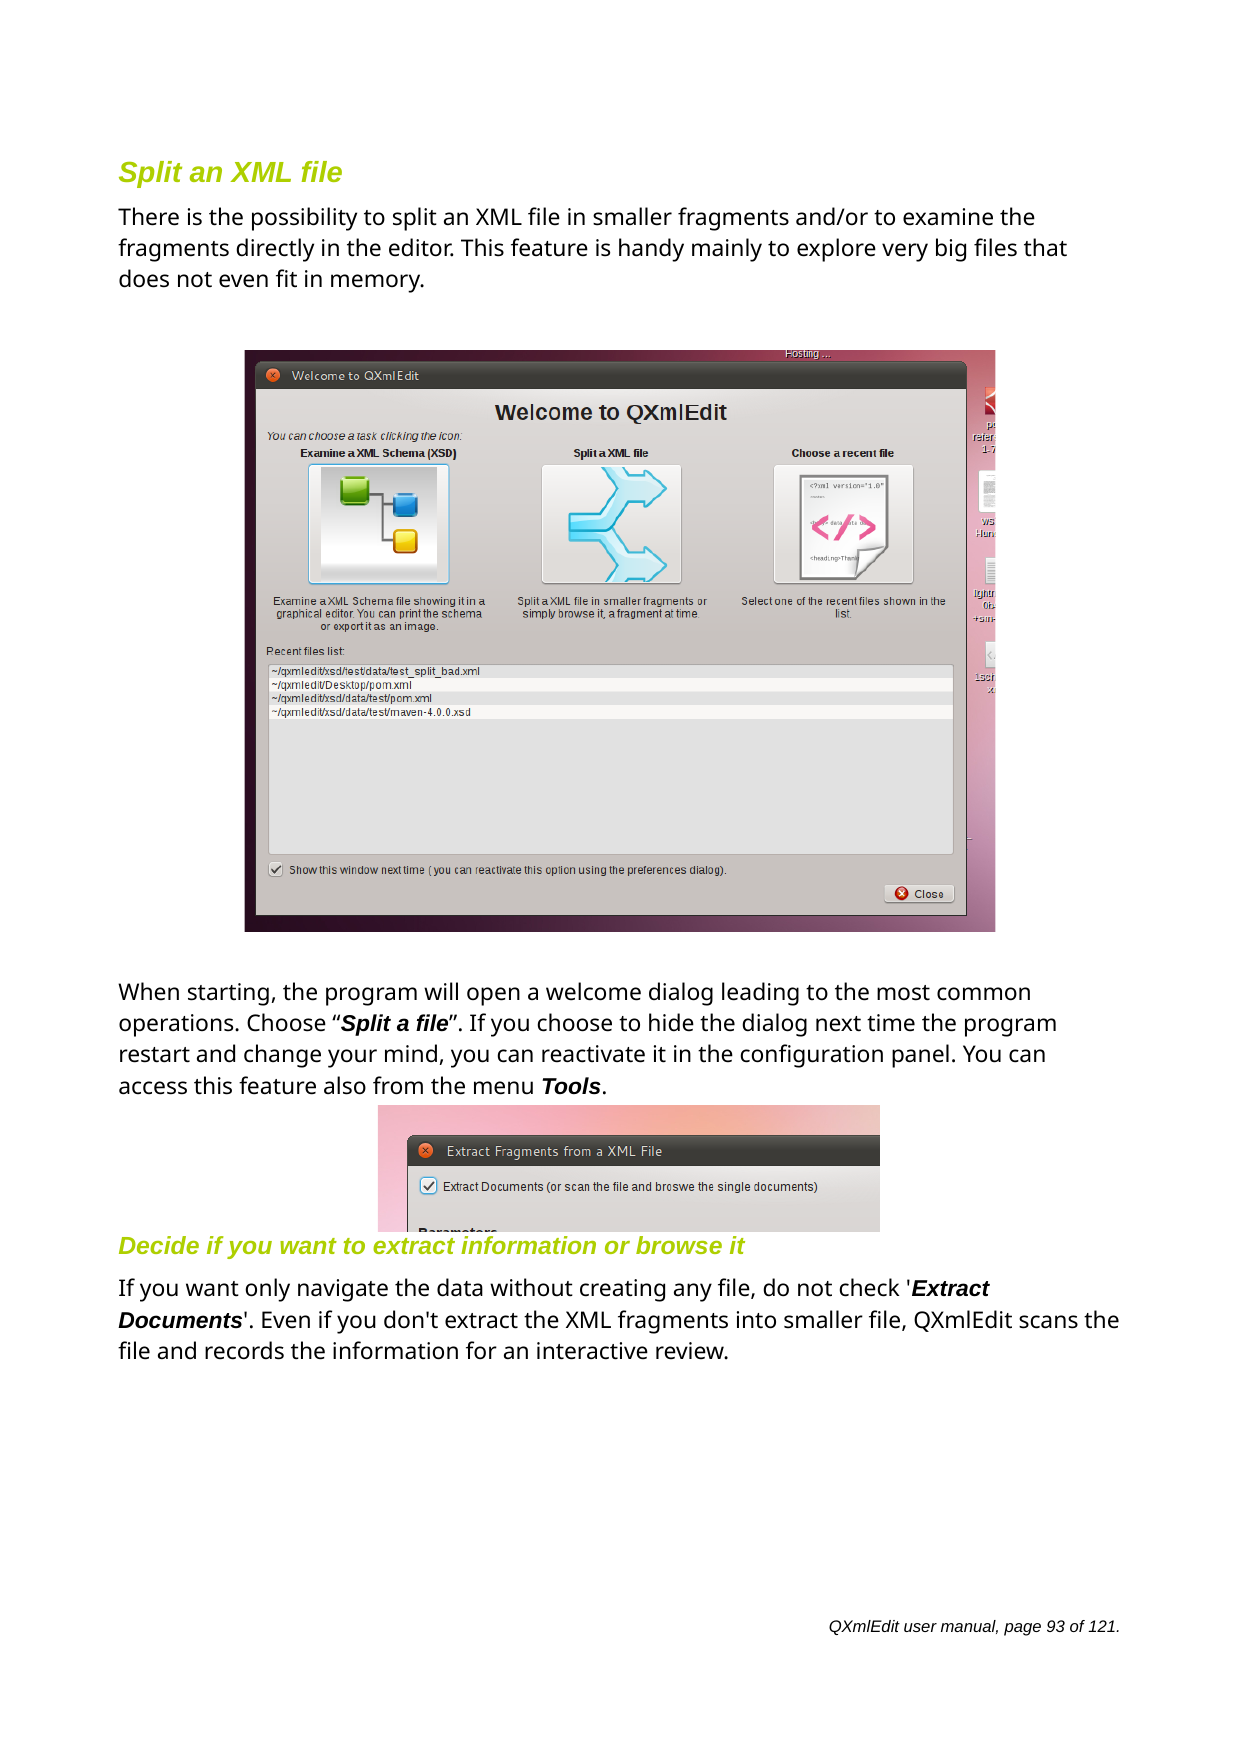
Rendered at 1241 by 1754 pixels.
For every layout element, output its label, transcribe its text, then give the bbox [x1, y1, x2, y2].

subtitle Decide if you want to extract information or browse it [118, 1232, 1122, 1260]
text There is the possibility to split an XML file in smaller fragments and/or to examine the fragments directly in the editor. This feature is handy mainly to explore very big files that does not even fit in memory. [118, 201, 1122, 294]
picture [377, 1105, 880, 1232]
text If you want only navigate the data without creating any file, do not check 'Extract Documents'. Even if you don't extract the XML fragments into smaller file, QXmlEdit scans the file and records the information for an interactive review. [118, 1272, 1122, 1366]
picture [244, 350, 996, 932]
text When starting, the program will open a welcome dialog leading to the most common operations. Choose “Split a file”. If you choose to hide the dialog next time the program restart and change your mind, you can reactivate it in the configuration panel. You can access this feature also from the menu Tools. [118, 976, 1122, 1101]
subtitle Split an XML file [118, 155, 1122, 188]
